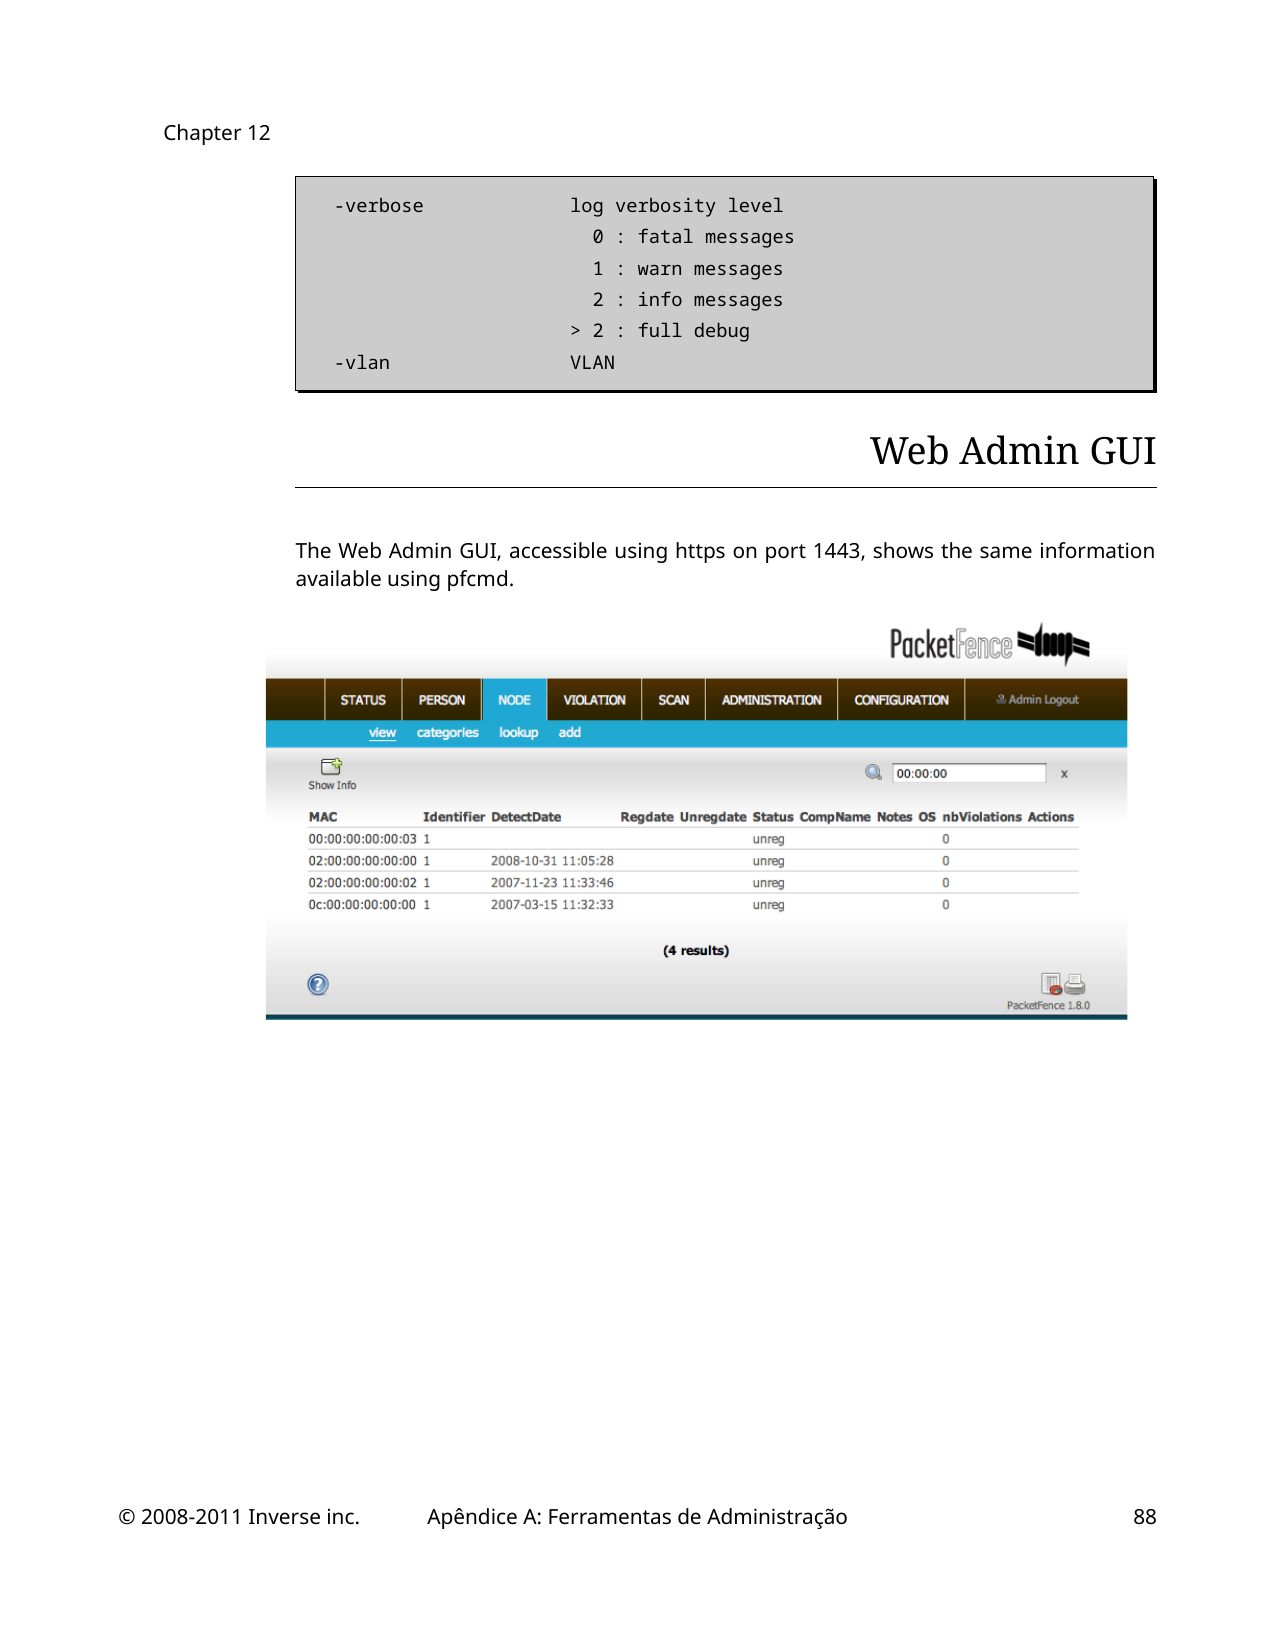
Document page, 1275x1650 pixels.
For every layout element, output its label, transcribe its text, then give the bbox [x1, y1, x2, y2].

text 1 : warn messages [296, 239, 1153, 270]
text 2 : info messages [296, 270, 1153, 302]
text The Web Admin GUI, accessible using https on port 1443, shows the same information available using pfcmd. [295, 536, 1157, 593]
text -vlan VLAN [296, 333, 1153, 390]
text > 2 : full debug [296, 302, 1153, 333]
text -verbose log verbosity level [296, 177, 1153, 207]
picture [265, 617, 1128, 1025]
text 0 : fatal messages [296, 207, 1153, 239]
subtitle Web Admin GUI [295, 424, 1157, 487]
